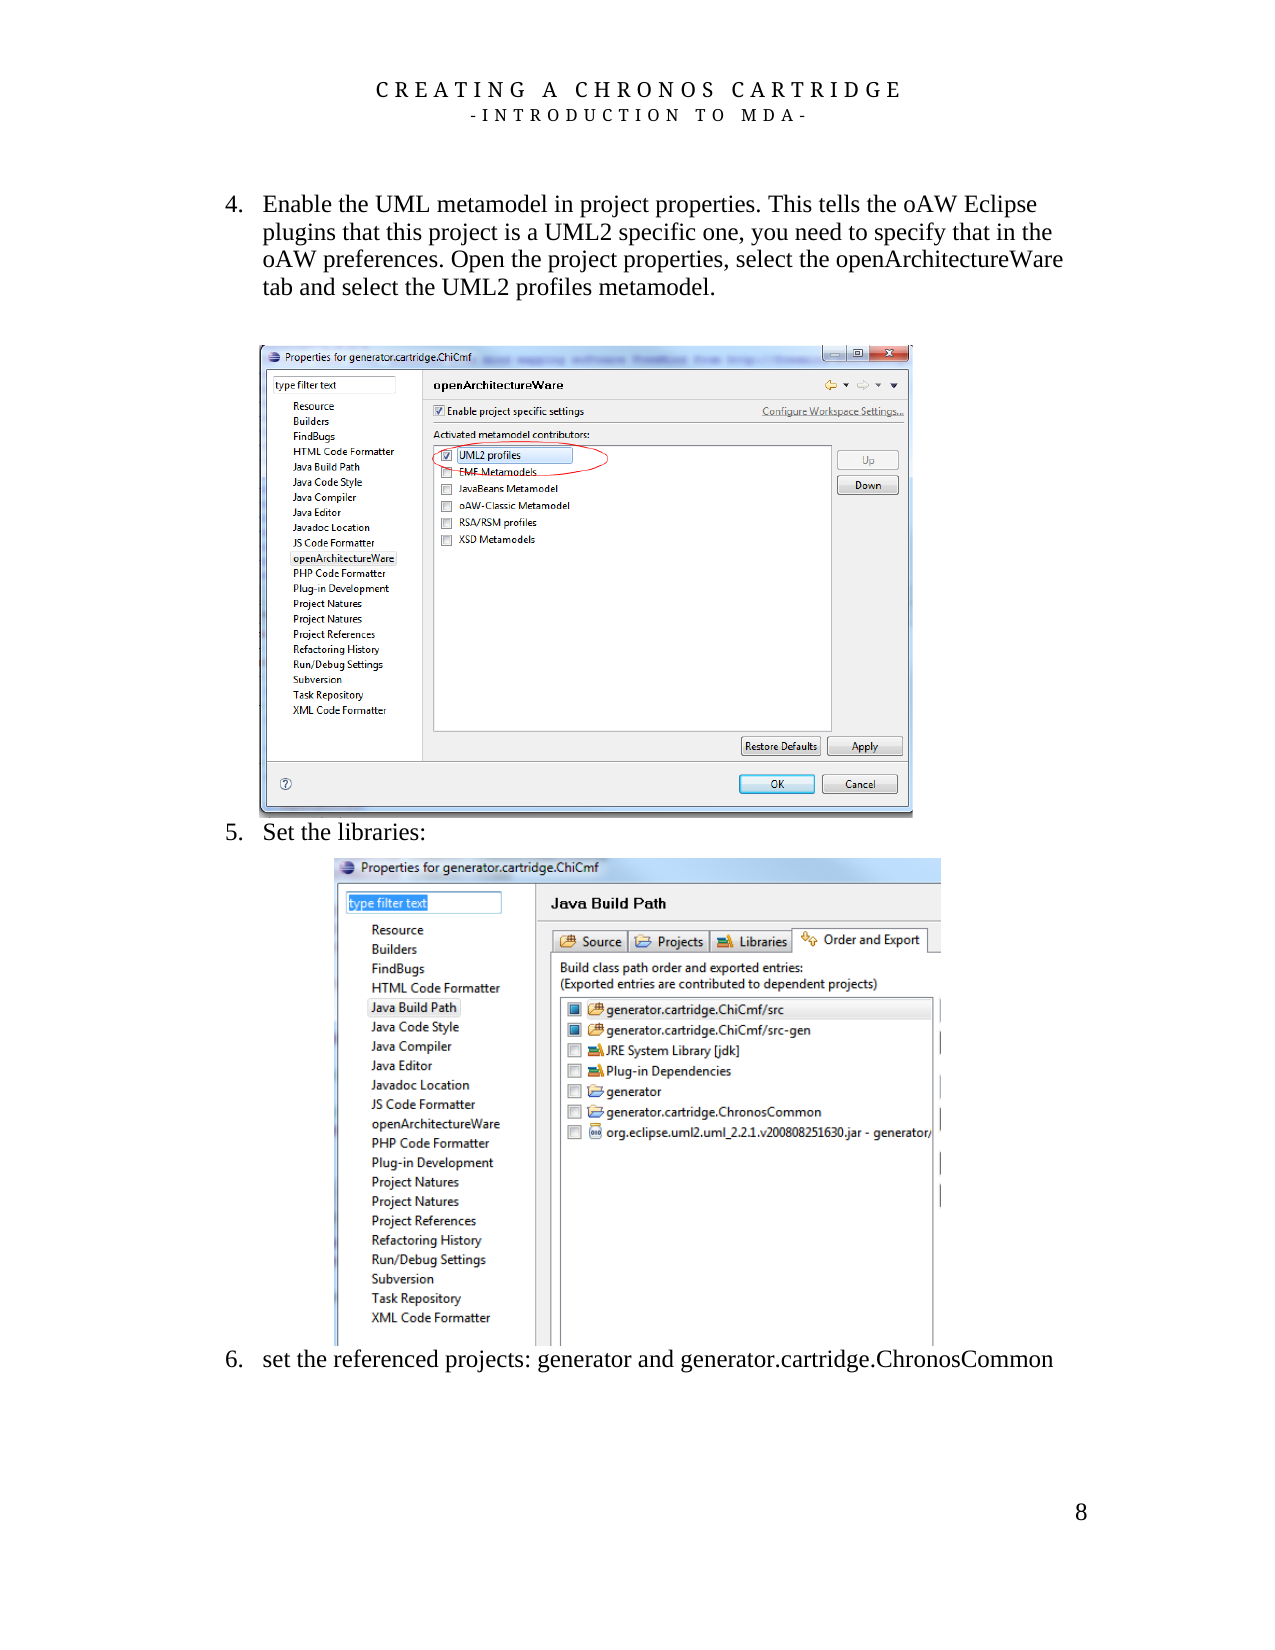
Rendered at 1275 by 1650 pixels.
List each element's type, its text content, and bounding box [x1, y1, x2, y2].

picture [334, 858, 941, 1346]
picture [259, 345, 913, 818]
list Set the libraries: [225, 818, 1087, 846]
list Enable the UML metamodel in project properties. This tells the oAW Eclipse plugins that this project is a UML2 specific one, you need to specify that in the oAW preferences. Open the project properties, select the openArchitectureWare tab and select the UML2 profiles metamodel. [225, 190, 1087, 301]
list set the referenced projects: generator and generator.cartridge.ChronosCommon [225, 1346, 1087, 1373]
